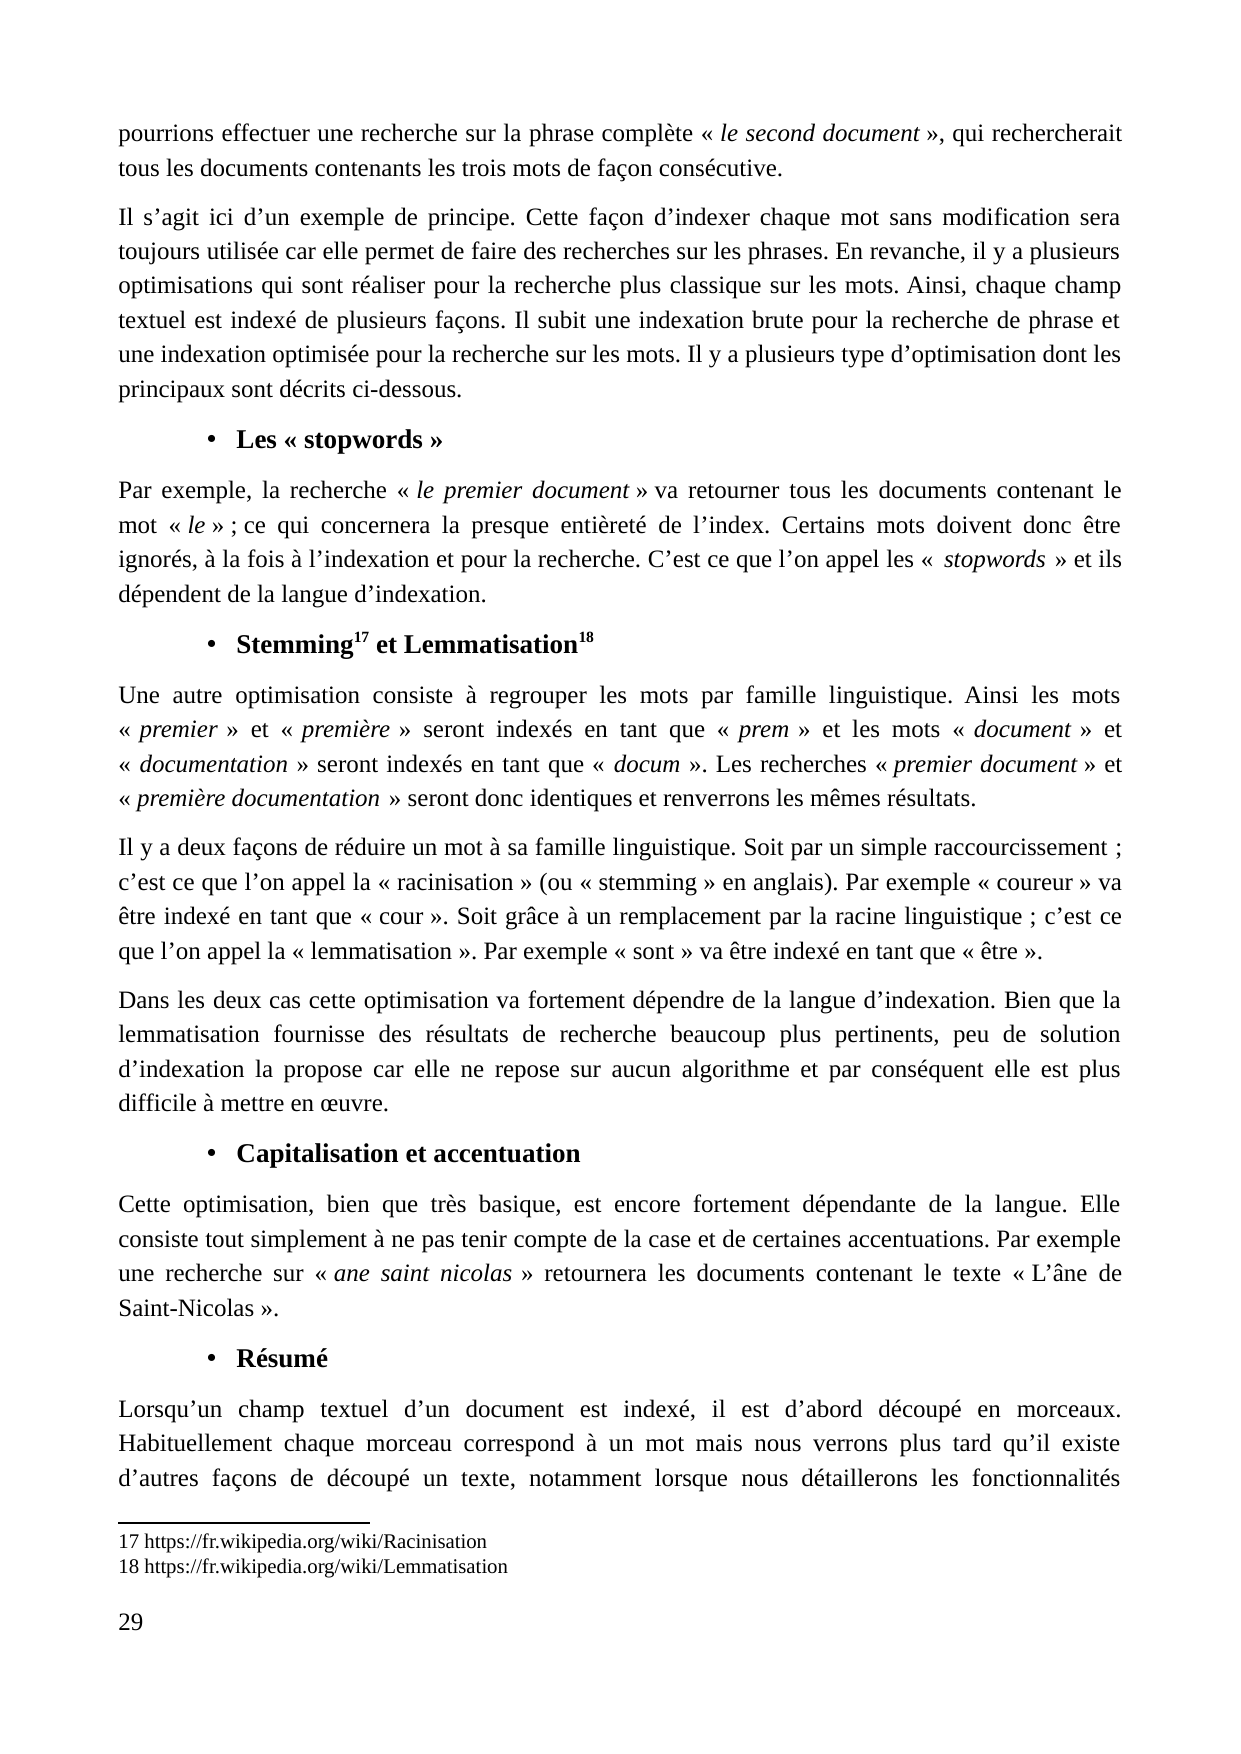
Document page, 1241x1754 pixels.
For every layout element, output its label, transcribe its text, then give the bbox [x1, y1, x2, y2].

text Dans les deux cas cette optimisation va fortement dépendre de la langue d’indexation. Bien que la lemmatisation fournisse des résultats de recherche beaucoup plus pertinents, peu de solution d’indexation la propose car elle ne repose sur aucun algorithme et par conséquent elle est plus difficile à mettre en œuvre. [118, 985, 1122, 1117]
text pourrions effectuer une recherche sur la phrase complète « le second document », qui rechercherait tous les documents contenants les trois mots de façon consécutive. [118, 118, 1122, 181]
text Il s’agit ici d’un exemple de principe. Cette façon d’indexer chaque mot sans modification sera toujours utilisée car elle permet de faire des recherches sur les phrases. En revanche, il y a plusieurs optimisations qui sont réaliser pour la recherche plus classique sur les mots. Ainsi, chaque champ textuel est indexé de plusieurs façons. Il subit une indexation brute pour la recherche de phrase et une indexation optimisée pour la recherche sur les mots. Il y a plusieurs type d’optimisation dont les principaux sont décrits ci-dessous. [118, 202, 1122, 403]
text Lorsqu’un champ textuel d’un document est indexé, il est d’abord découpé en morceaux. Habituellement chaque morceau correspond à un mot mais nous verrons plus tard qu’il existe d’autres façons de découpé un texte, notamment lorsque nous détaillerons les fonctionnalités [118, 1394, 1122, 1492]
subtitle Les « stopwords » [207, 423, 1122, 454]
list https://fr.wikipedia.org/wiki/Lemmatisation [118, 1553, 1122, 1578]
text Une autre optimisation consiste à regrouper les mots par famille linguistique. Ainsi les mots « premier » et « première » seront indexés en tant que « prem » et les mots « document » et « documentation » seront indexés en tant que « docum ». Les recherches « premier document » et « première documentation » seront donc identiques et renverrons les mêmes résultats. [118, 680, 1122, 812]
subtitle Capitalisation et accentuation [207, 1137, 1122, 1168]
text Par exemple, la recherche « le premier document » va retourner tous les documents contenant le mot « le » ; ce qui concernera la presque entièreté de l’index. Certains mots doivent donc être ignorés, à la fois à l’indexation et pour la recherche. C’est ce que l’on appel les « stopwords » et ils dépendent de la langue d’indexation. [118, 475, 1122, 607]
subtitle Résumé [207, 1342, 1122, 1373]
text Il y a deux façons de réduire un mot à sa famille linguistique. Soit par un simple raccourcissement ; c’est ce que l’on appel la « racinisation » (ou « stemming » en anglais). Par exemple « coureur » va être indexé en tant que « cour ». Soit grâce à un remplacement par la racine linguistique ; c’est ce que l’on appel la « lemmatisation ». Par exemple « sont » va être indexé en tant que « être ». [118, 832, 1122, 964]
list https://fr.wikipedia.org/wiki/Racinisation [118, 1529, 1122, 1553]
text Cette optimisation, bien que très basique, est encore fortement dépendante de la langue. Elle consiste tout simplement à ne pas tenir compte de la case et de certaines accentuations. Par exemple une recherche sur « ane saint nicolas » retournera les documents contenant le texte « L’âne de Saint-Nicolas ». [118, 1189, 1122, 1322]
subtitle Stemming et Lemmatisation [207, 628, 1122, 659]
